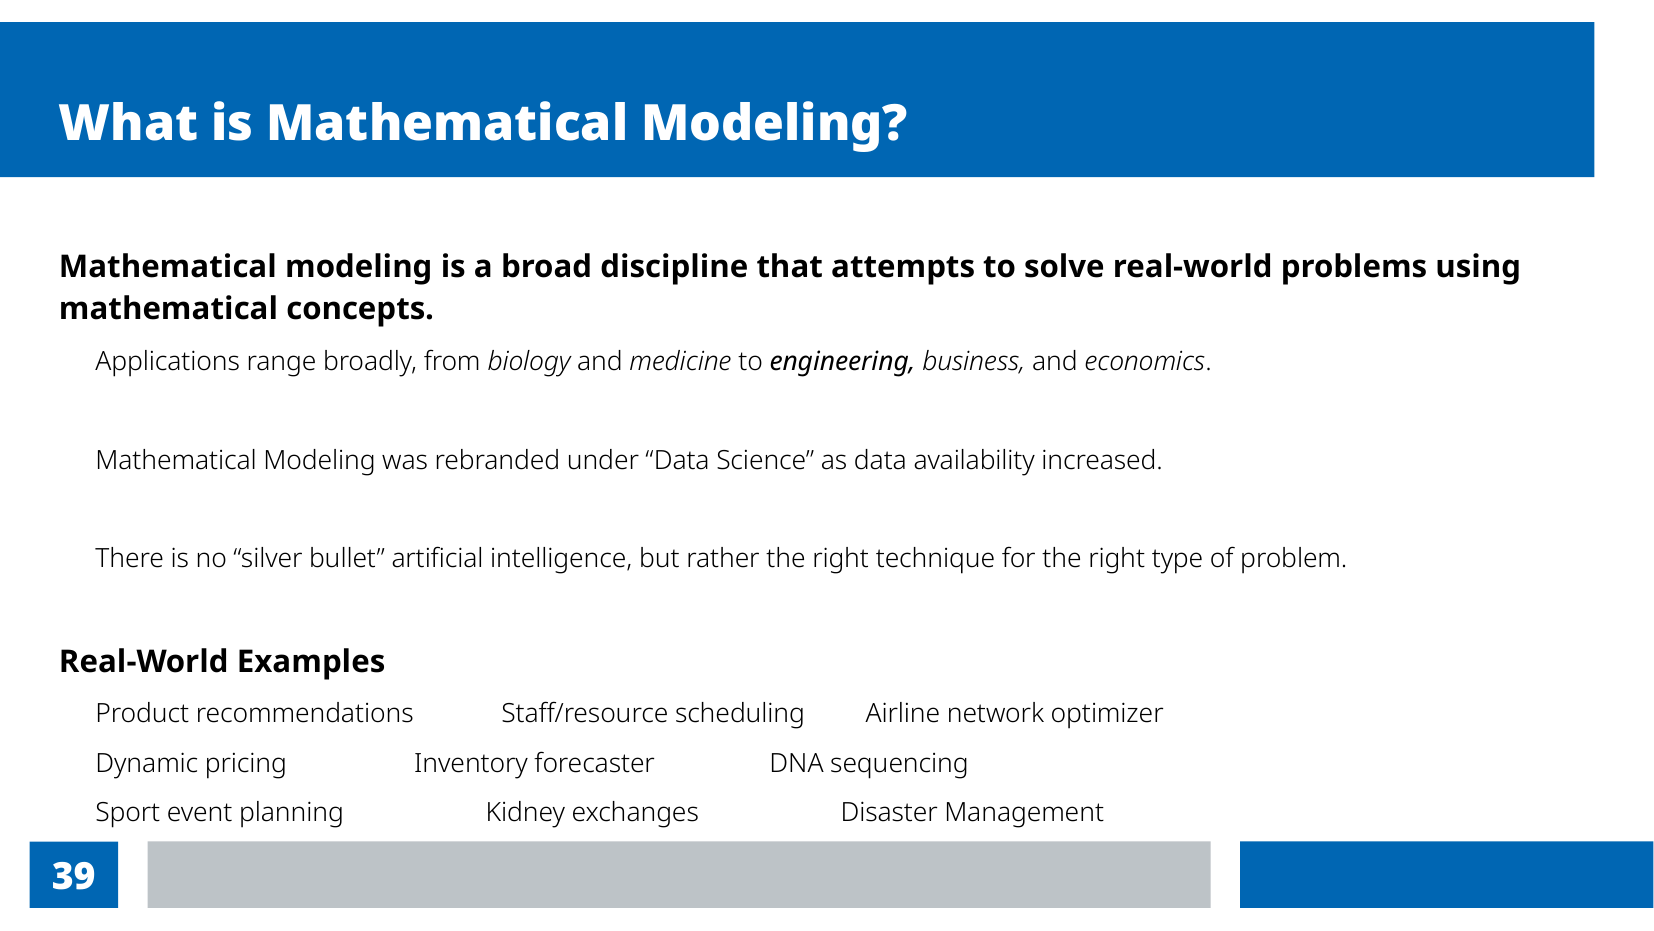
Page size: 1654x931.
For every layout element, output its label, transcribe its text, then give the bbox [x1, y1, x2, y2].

list Mathematical modeling is a broad discipline that attempts to solve real-world problems using mathematical concepts. Applications range broadly, from biology and medicine to engineering, business, and economics. Mathematical Modeling was rebranded under “Data Science” as data availability increased. There is no “silver bullet” artificial intelligence, but rather the right technique for the right type of problem. Real-World Examples Product recommendations Staff/resource scheduling Airline network optimizer Dynamic pricing Inventory forecaster DNA sequencing Sport event planning Kidney exchanges Disaster Management [59, 243, 1565, 886]
title What is Mathematical Modeling? [59, 44, 1595, 156]
